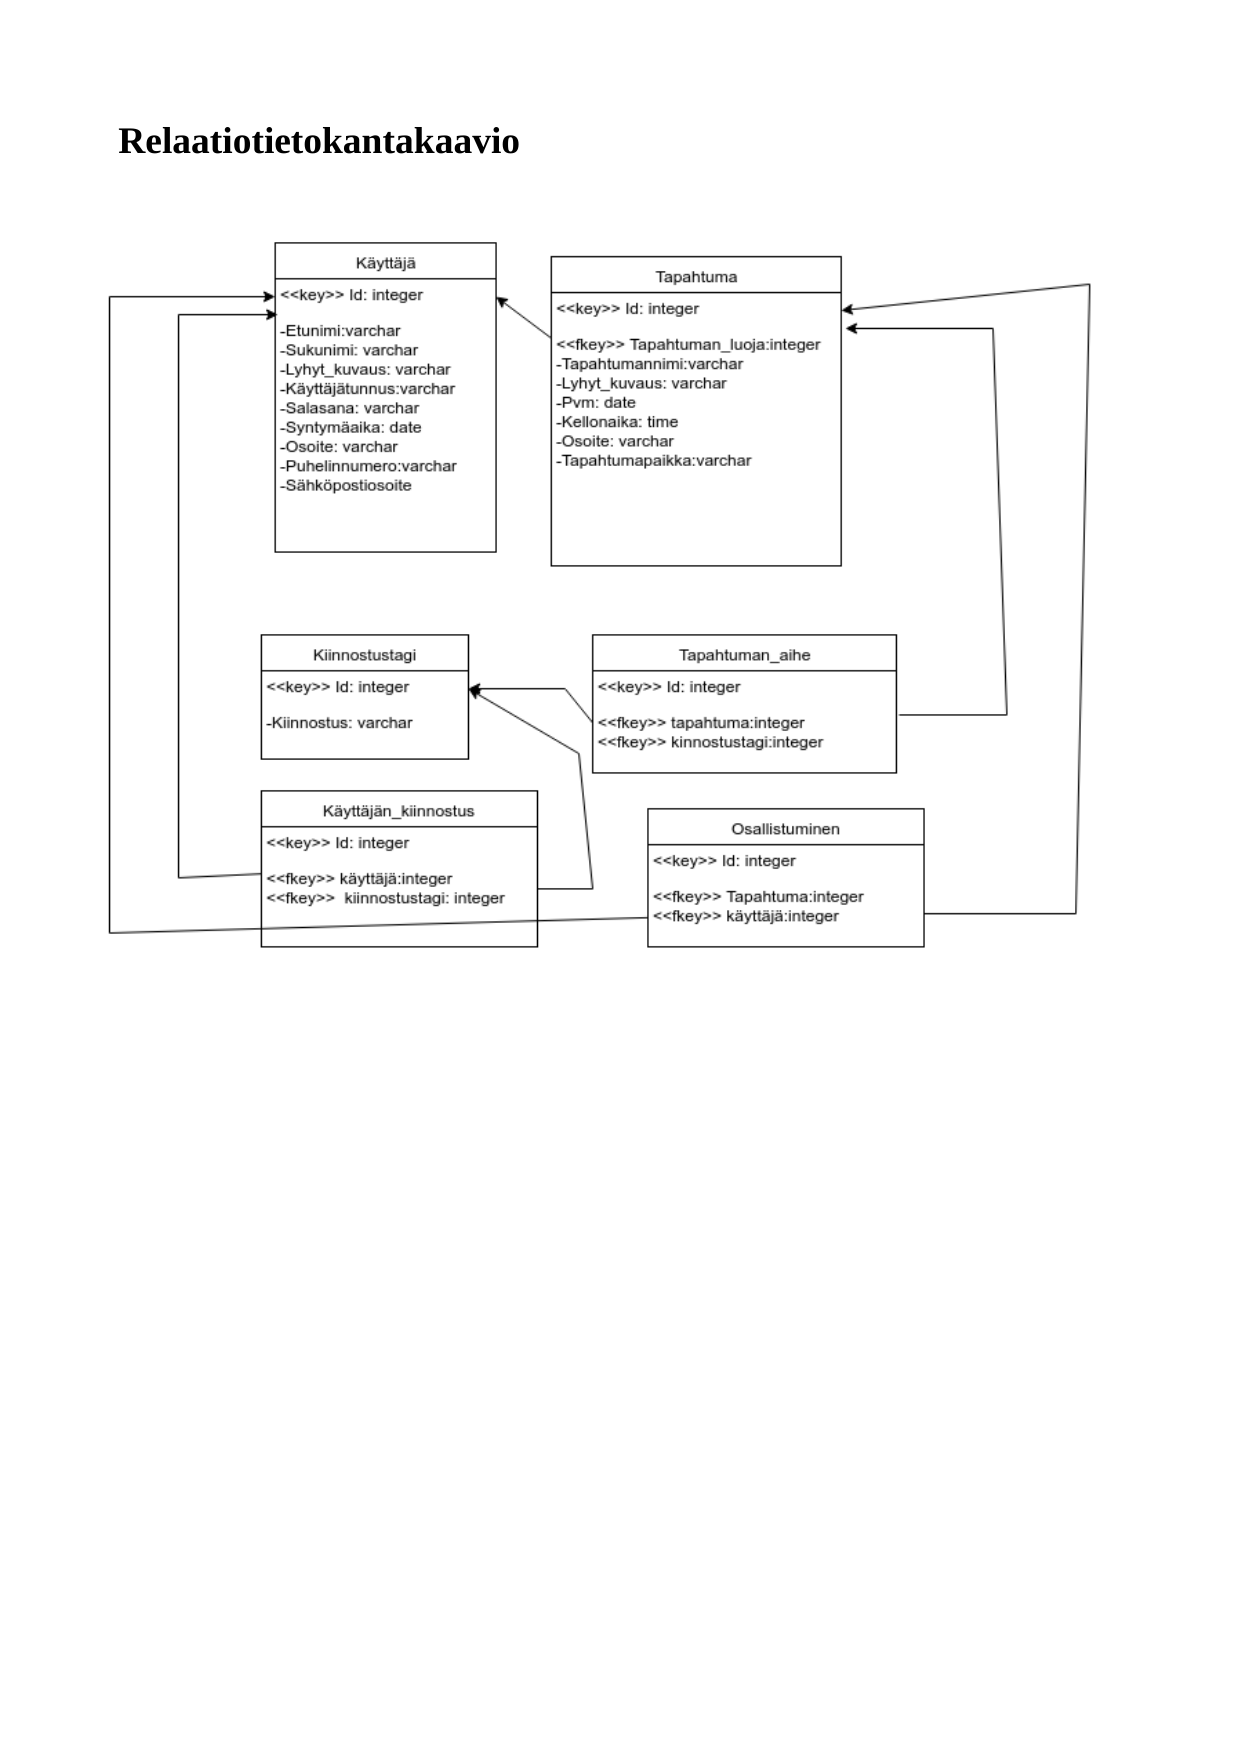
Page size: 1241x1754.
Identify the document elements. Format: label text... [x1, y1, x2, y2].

text Relaatiotietokantakaavio [118, 118, 1122, 161]
